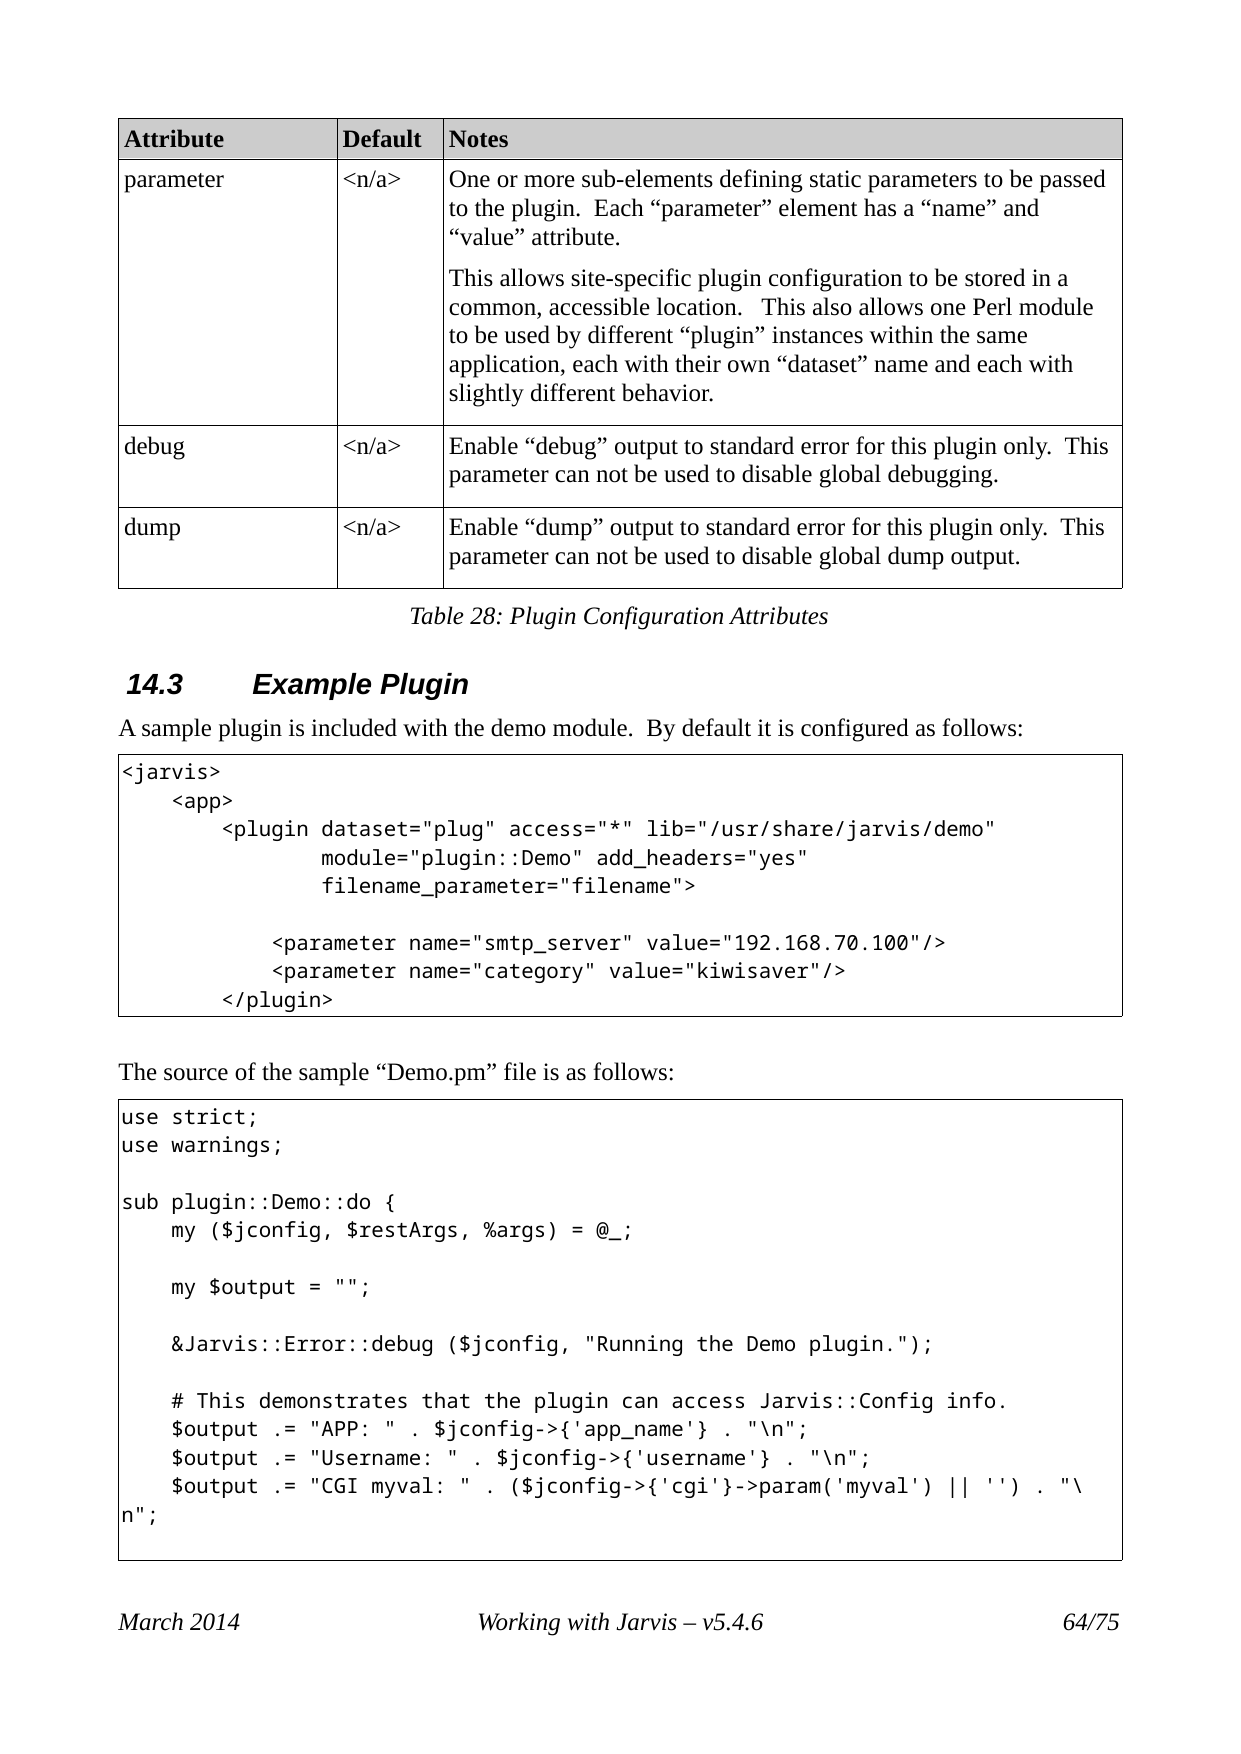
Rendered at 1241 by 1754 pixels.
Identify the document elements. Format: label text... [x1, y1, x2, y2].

text <parameter name="smtp_server" value="192.168.70.100"/> [119, 925, 1122, 953]
text $output .= "CGI myval: " . ($jconfig->{'cgi'}->param('myval') || '') . "\n"; [119, 1468, 1122, 1528]
text # This demonstrates that the plugin can access Jarvis::Config info. [119, 1383, 1122, 1412]
table_header Notes [444, 119, 1122, 158]
text $output .= "Username: " . $jconfig->{'username'} . "\n"; [119, 1440, 1122, 1468]
text <jarvis> [119, 755, 1122, 783]
text sub plugin::Demo::do { [119, 1184, 1122, 1212]
table_cell One or more sub-elements defining static parameters to be passed to the plugin. Each “parameter” element has a “name” and “value” attribute. This allows site-specific plugin configuration to be stored in a common, accessible location. This also allows one Perl module to be used by different “plugin” instances within the same application, each with their own “dataset” name and each with slightly different behavior. [444, 160, 1122, 425]
table_cell Enable “debug” output to standard error for this plugin only. This parameter can not be used to disable global debugging. [444, 426, 1122, 507]
text filename_parameter="filename"> [119, 868, 1122, 899]
table_cell parameter [119, 160, 337, 425]
text The source of the sample “Demo.pm” file is as follows: [118, 1057, 1122, 1086]
text <parameter name="category" value="kiwisaver"/> [119, 953, 1122, 982]
text <plugin dataset="plug" access="*" lib="/usr/share/jarvis/demo" [119, 811, 1122, 839]
subtitle Example Plugin [118, 667, 1122, 701]
table_header Attribute [119, 119, 337, 158]
table_cell dump [119, 508, 337, 588]
table_cell <n/a> [338, 426, 443, 507]
text $output .= "APP: " . $jconfig->{'app_name'} . "\n"; [119, 1412, 1122, 1440]
text &Jarvis::Error::debug ($jconfig, "Running the Demo plugin."); [119, 1326, 1122, 1358]
table_header Default [338, 119, 443, 158]
text <app> [119, 783, 1122, 811]
table_cell <n/a> [338, 508, 443, 588]
text use strict; [119, 1100, 1122, 1127]
text A sample plugin is included with the demo module. By default it is configured as follows: [118, 713, 1122, 742]
text use warnings; [119, 1127, 1122, 1159]
table_cell <n/a> [338, 160, 443, 425]
text my $output = ""; [119, 1269, 1122, 1301]
text </plugin> [119, 982, 1122, 1016]
text my ($jconfig, $restArgs, %args) = @_; [119, 1212, 1122, 1244]
text Table 28: Plugin Configuration Attributes [118, 601, 1122, 629]
table_cell Enable “dump” output to standard error for this plugin only. This parameter can not be used to disable global dump output. [444, 508, 1122, 588]
table_cell debug [119, 426, 337, 507]
text module="plugin::Demo" add_headers="yes" [119, 839, 1122, 868]
